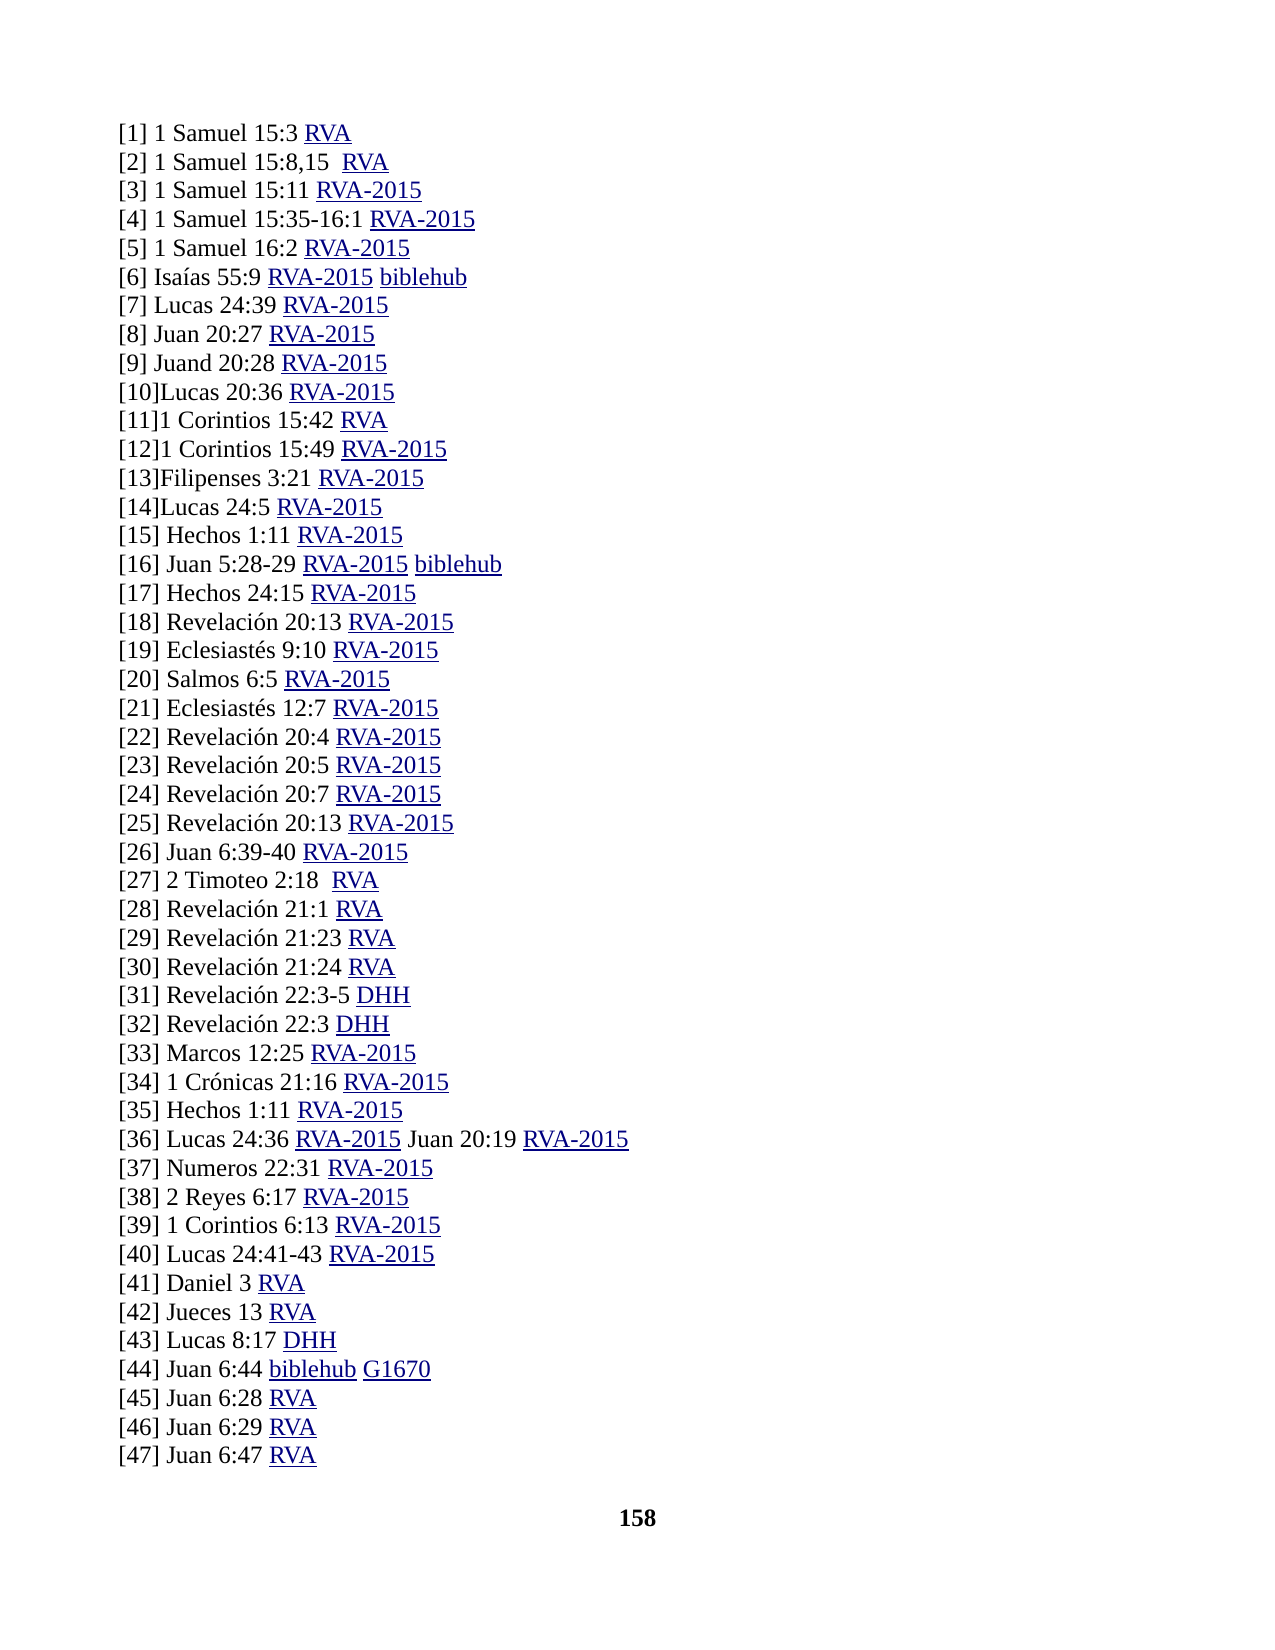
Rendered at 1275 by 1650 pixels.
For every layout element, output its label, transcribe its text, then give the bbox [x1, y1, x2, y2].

text 1 Samuel 15:3 RVA [118, 118, 1157, 147]
text Juan 5:28-29 RVA-2015 biblehub [118, 549, 1157, 578]
text Lucas 24:36 RVA-2015 Juan 20:19 RVA-2015 [118, 1124, 1157, 1153]
text Eclesiastés 9:10 RVA-2015 [118, 636, 1157, 664]
text Marcos 12:25 RVA-2015 [118, 1038, 1157, 1067]
text Revelación 22:3 DHH [118, 1009, 1157, 1038]
text 1 Samuel 16:2 RVA-2015 [118, 233, 1157, 262]
text 1 Corintios 6:13 RVA-2015 [118, 1211, 1157, 1239]
text 1 Corintios 15:42 RVA [118, 406, 1157, 434]
text Juan 6:28 RVA [118, 1383, 1157, 1412]
text Jueces 13 RVA [118, 1297, 1157, 1326]
text Lucas 8:17 DHH [118, 1326, 1157, 1354]
text 1 Samuel 15:11 RVA-2015 [118, 176, 1157, 204]
text 1 Samuel 15:8,15 RVA [118, 147, 1157, 176]
text 1 Crónicas 21:16 RVA-2015 [118, 1067, 1157, 1096]
text 1 Corintios 15:49 RVA-2015 [118, 434, 1157, 463]
text Filipenses 3:21 RVA-2015 [118, 463, 1157, 492]
text Juan 20:27 RVA-2015 [118, 319, 1157, 348]
text Juand 20:28 RVA-2015 [118, 348, 1157, 377]
text Lucas 20:36 RVA-2015 [118, 377, 1157, 406]
text Revelación 20:4 RVA-2015 [118, 722, 1157, 751]
text 1 Samuel 15:35-16:1 RVA-2015 [118, 204, 1157, 233]
text Revelación 20:7 RVA-2015 [118, 779, 1157, 808]
text Revelación 21:1 RVA [118, 894, 1157, 923]
text Revelación 21:24 RVA [118, 952, 1157, 981]
text Numeros 22:31 RVA-2015 [118, 1153, 1157, 1182]
text Salmos 6:5 RVA-2015 [118, 664, 1157, 693]
text Isaías 55:9 RVA-2015 biblehub [118, 262, 1157, 291]
text Daniel 3 RVA [118, 1268, 1157, 1297]
text Lucas 24:5 RVA-2015 [118, 492, 1157, 521]
text Hechos 1:11 RVA-2015 [118, 521, 1157, 549]
text Revelación 20:5 RVA-2015 [118, 751, 1157, 779]
text Hechos 24:15 RVA-2015 [118, 578, 1157, 607]
text Revelación 20:13 RVA-2015 [118, 607, 1157, 636]
text 2 Timoteo 2:18 RVA [118, 866, 1157, 894]
text Hechos 1:11 RVA-2015 [118, 1096, 1157, 1124]
text Juan 6:29 RVA [118, 1412, 1157, 1441]
text Revelación 20:13 RVA-2015 [118, 808, 1157, 837]
text Lucas 24:39 RVA-2015 [118, 291, 1157, 319]
text Lucas 24:41-43 RVA-2015 [118, 1239, 1157, 1268]
text Juan 6:39-40 RVA-2015 [118, 837, 1157, 866]
text Juan 6:47 RVA [118, 1441, 1157, 1469]
text Juan 6:44 biblehub G1670 [118, 1354, 1157, 1383]
text Revelación 22:3-5 DHH [118, 981, 1157, 1009]
text Revelación 21:23 RVA [118, 923, 1157, 952]
text 2 Reyes 6:17 RVA-2015 [118, 1182, 1157, 1211]
text Eclesiastés 12:7 RVA-2015 [118, 693, 1157, 722]
